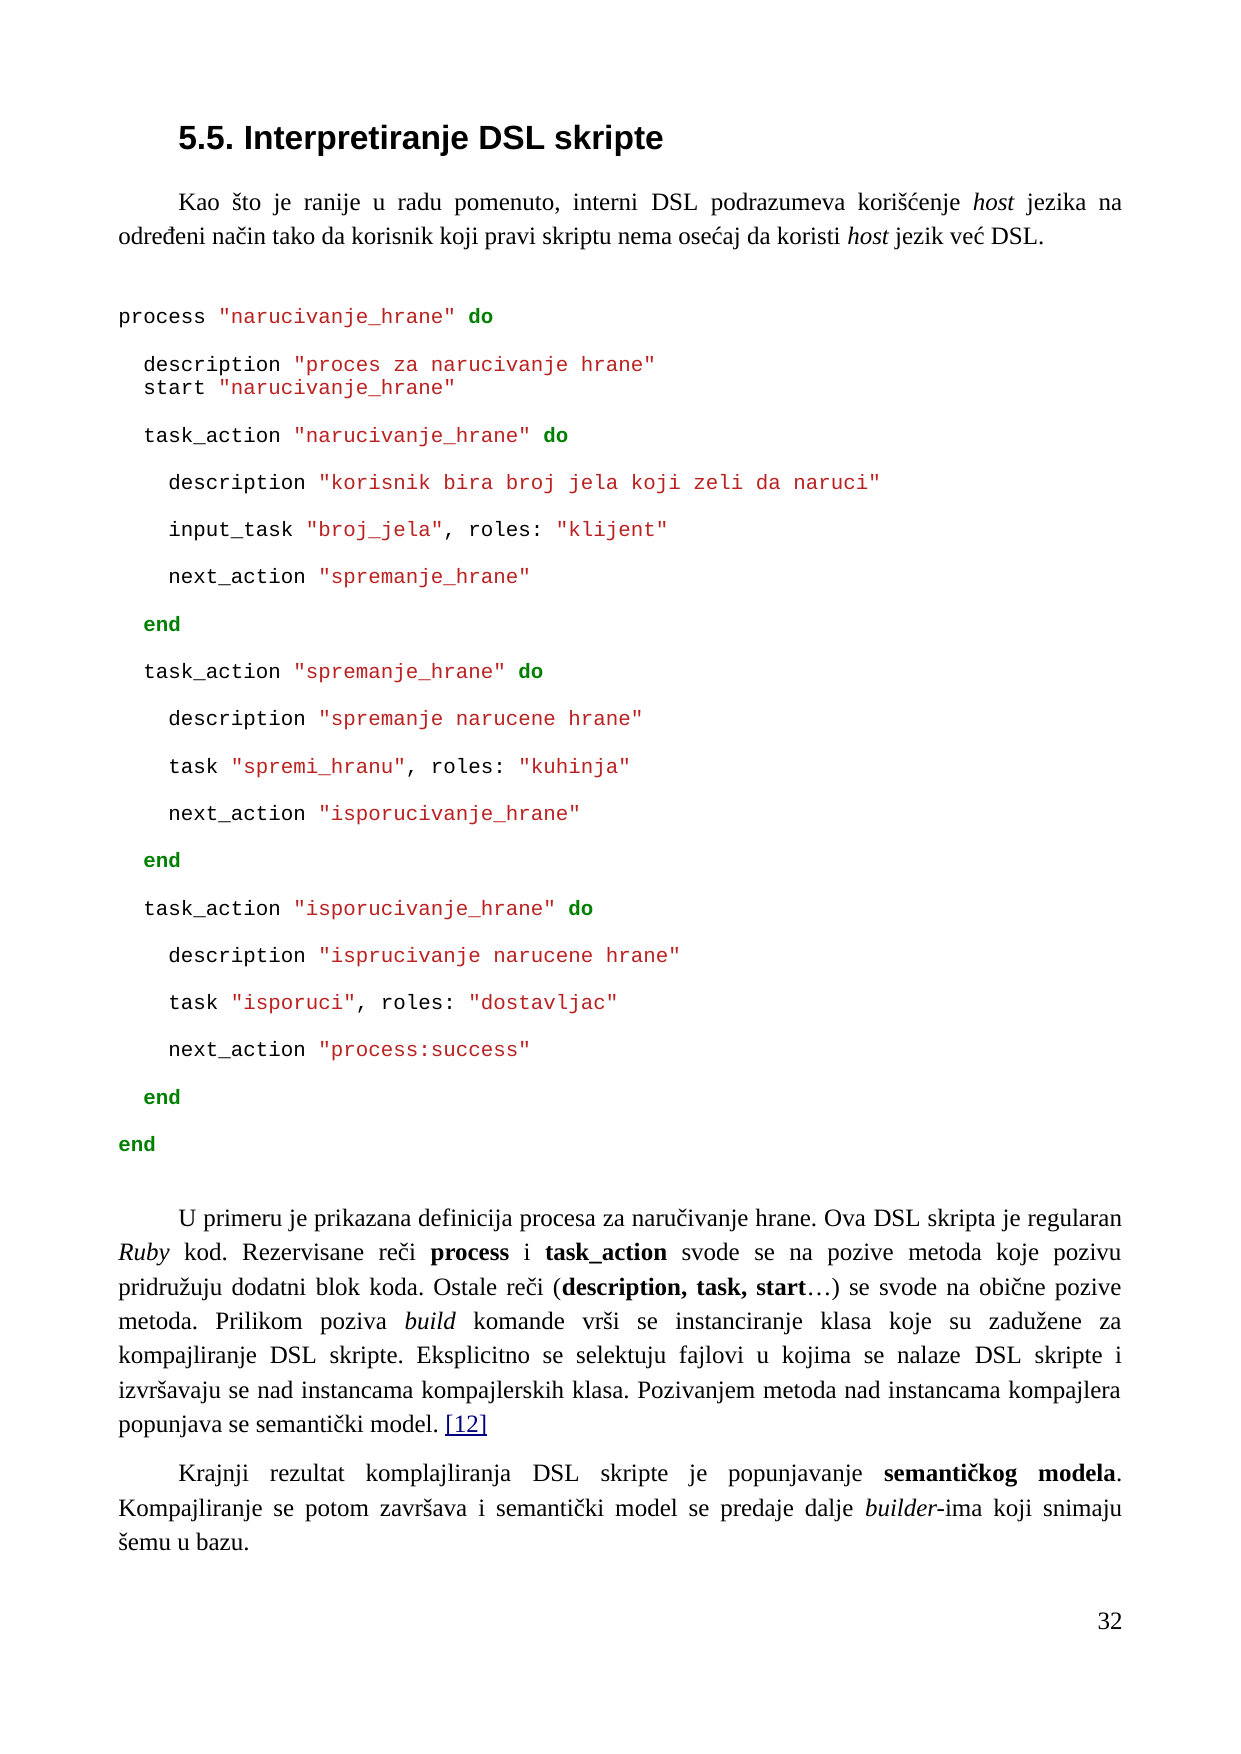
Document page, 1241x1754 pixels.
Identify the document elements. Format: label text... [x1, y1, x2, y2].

text end [118, 1087, 1122, 1110]
text input_task "broj_jela", roles: "klijent" [118, 519, 1122, 543]
text task_action "narucivanje_hrane" do [118, 424, 1122, 448]
text process "narucivanje_hrane" do [118, 306, 1122, 330]
text task "spremi_hranu", roles: "kuhinja" [118, 756, 1122, 779]
text task "isporuci", roles: "dostavljac" [118, 992, 1122, 1016]
text description "isprucivanje narucene hrane" [118, 945, 1122, 968]
text Krajnji rezultat komplajliranja DSL skripte je popunjavanje semantičkog modela. Kompajliranje se potom završava i semantički model se predaje dalje builder-ima koji snimaju šemu u bazu. [118, 1458, 1122, 1556]
text U primeru je prikazana definicija procesa za naručivanje hrane. Ova DSL skripta je regularan Ruby kod. Rezervisane reči process i task_action svode se na pozive metoda koje pozivu pridružuju dodatni blok koda. Ostale reči (description, task, start…) se svode na obične pozive metoda. Prilikom poziva build komande vrši se instanciranje klasa koje su zadužene za kompajliranje DSL skripte. Eksplicitno se selektuju fajlovi u kojima se nalaze DSL skripte i izvršavaju se nad instancama kompajlerskih klasa. Pozivanjem metoda nad instancama kompajlera popunjava se semantički model. [12] [118, 1203, 1122, 1438]
text next_action "process:success" [118, 1039, 1122, 1063]
text next_action "isporucivanje_hrane" [118, 803, 1122, 827]
text task_action "isporucivanje_hrane" do [118, 897, 1122, 921]
text end [118, 850, 1122, 874]
text end [118, 1134, 1122, 1158]
text task_action "spremanje_hrane" do [118, 661, 1122, 685]
subtitle Interpretiranje DSL skripte [118, 118, 1122, 157]
text description "proces za narucivanje hrane" [118, 354, 1122, 377]
text end [118, 614, 1122, 637]
text start "narucivanje_hrane" [118, 377, 1122, 401]
text Kao što je ranije u radu pomenuto, interni DSL podrazumeva korišćenje host jezika na određeni način tako da korisnik koji pravi skriptu nema osećaj da koristi host jezik već DSL. [118, 187, 1122, 250]
text next_action "spremanje_hrane" [118, 566, 1122, 590]
text description "korisnik bira broj jela koji zeli da naruci" [118, 472, 1122, 496]
text description "spremanje narucene hrane" [118, 708, 1122, 732]
